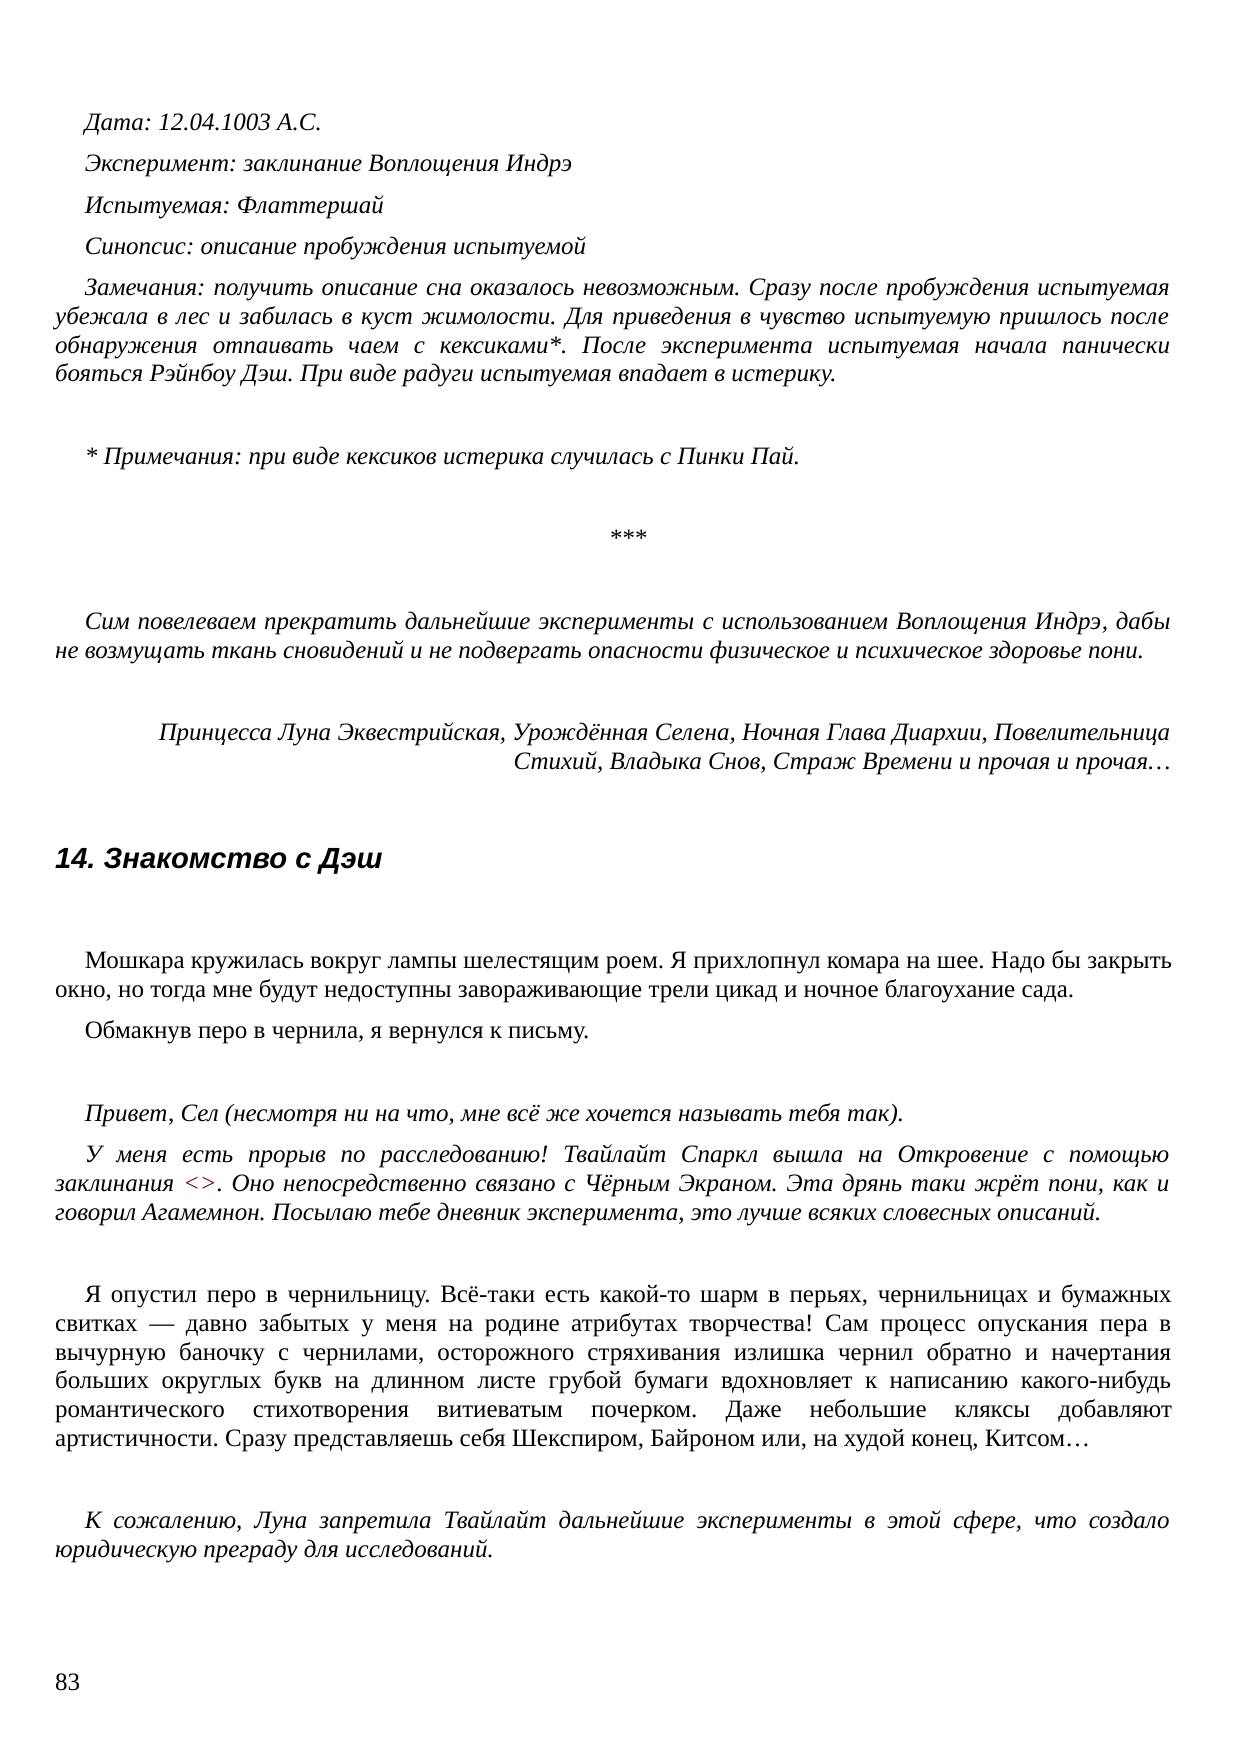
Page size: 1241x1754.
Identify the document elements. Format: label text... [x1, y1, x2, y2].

text К сожалению, Луна запретила Твайлайт дальнейшие эксперименты в этой сфере, что создало юридическую преграду для исследований. [55, 1506, 1173, 1563]
text Привет, Сел (несмотря ни на что, мне всё же хочется называть тебя так). [55, 1098, 1173, 1127]
text Дата: 12.04.1003 А.С. [55, 107, 1173, 136]
text Я опустил перо в чернильницу. Всё-таки есть какой-то шарм в перьях, чернильницах и бумажных свитках — давно забытых у меня на родине атрибутах творчества! Сам процесс опускания пера в вычурную баночку с чернилами, осторожного стряхивания излишка чернил обратно и начертания больших округлых букв на длинном листе грубой бумаги вдохновляет к написанию какого-нибудь романтического стихотворения витиеватым почерком. Даже небольшие кляксы добавляют артистичности. Сразу представляешь себя Шекспиром, Байроном или, на худой конец, Китсом… [55, 1279, 1173, 1452]
text У меня есть прорыв по расследованию! Твайлайт Спаркл вышла на Откровение с помощью заклинания <>. Оно непосредственно связано с Чёрным Экраном. Эта дрянь таки жрёт пони, как и говорил Агамемнон. Посылаю тебе дневник эксперимента, это лучше всяких словесных описаний. [55, 1139, 1173, 1226]
text Сим повелеваем прекратить дальнейшие эксперименты с использованием Воплощения Индрэ, дабы не возмущать ткань сновидений и не подвергать опасности физическое и психическое здоровье пони. [55, 606, 1173, 663]
text Обмакнув перо в чернила, я вернулся к письму. [55, 1016, 1173, 1044]
text * Примечания: при виде кексиков истерика случилась с Пинки Пай. [55, 441, 1173, 470]
text Мошкара кружилась вокруг лампы шелестящим роем. Я прихлопнул комара на шее. Надо бы закрыть окно, но тогда мне будут недоступны завораживающие трели цикад и ночное благоухание сада. [55, 946, 1173, 1003]
text Испытуемая: Флаттершай [55, 190, 1173, 218]
subtitle 14. Знакомство с Дэш [55, 841, 1173, 874]
text Замечания: получить описание сна оказалось невозможным. Сразу после пробуждения испытуемая убежала в лес и забилась в куст жимолости. Для приведения в чувство испытуемую пришлось после обнаружения отпаивать чаем с кексиками*. После эксперимента испытуемая начала панически бояться Рэйнбоу Дэш. При виде радуги испытуемая впадает в истерику. [55, 272, 1173, 387]
text *** [55, 523, 1173, 552]
text Принцесса Луна Эквестрийская, Урождённая Селена, Ночная Глава Диархии, Повелительница Стихий, Владыка Снов, Страж Времени и прочая и прочая… [55, 717, 1173, 775]
text Синопсис: описание пробуждения испытуемой [55, 231, 1173, 260]
text Эксперимент: заклинание Воплощения Индрэ [55, 148, 1173, 177]
